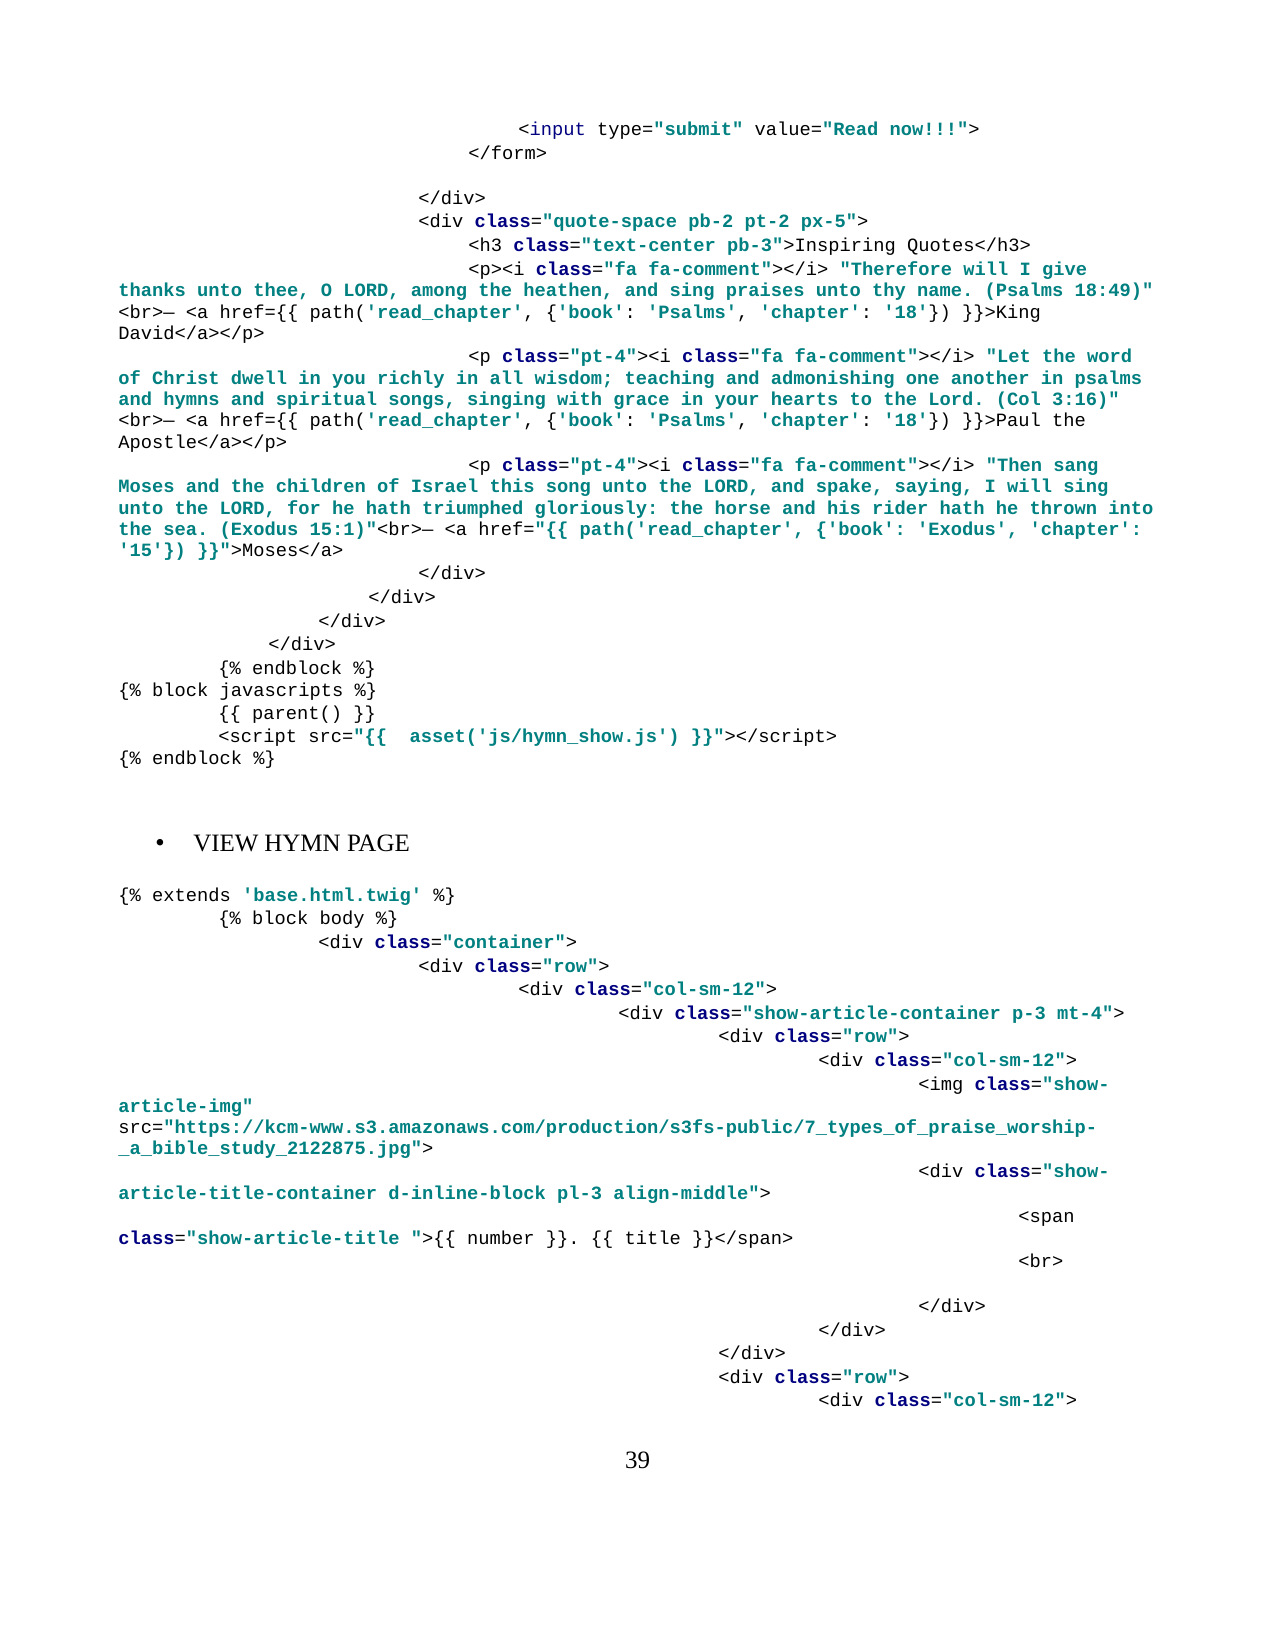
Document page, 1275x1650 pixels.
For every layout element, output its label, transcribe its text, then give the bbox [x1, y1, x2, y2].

text </div> [118, 562, 1157, 586]
text </div> [118, 1295, 1157, 1318]
text </div> [118, 1342, 1157, 1366]
text <span class="show-article-title ">{{ number }}. {{ title }}</span> [118, 1205, 1157, 1250]
text <div class="show-article-title-container d-inline-block pl-3 align-middle"> [118, 1160, 1157, 1205]
text </div> [118, 633, 1157, 657]
text <div class="quote-space pb-2 pt-2 px-5"> [118, 210, 1157, 234]
text <p class="pt-4"><i class="fa fa-comment"></i> "Let the word of Christ dwell in you richly in all wisdom; teaching and admonishing one another in psalms and hymns and spiritual songs, singing with grace in your hearts to the Lord. (Col 3:16)" <br>— <a href={{ path('read_chapter', {'book': 'Psalms', 'chapter': '18'}) }}>Paul the Apostle</a></p> [118, 345, 1157, 454]
text <p><i class="fa fa-comment"></i> "Therefore will I give thanks unto thee, O LORD, among the heathen, and sing praises unto thy name. (Psalms 18:49)" <br>— <a href={{ path('read_chapter', {'book': 'Psalms', 'chapter': '18'}) }}>King David</a></p> [118, 258, 1157, 345]
text {% endblock %} [118, 749, 1157, 770]
text <script src="{{ asset('js/hymn_show.js') }}"></script> [118, 725, 1157, 749]
text <div class="container"> [118, 931, 1157, 954]
text <h3 class="text-center pb-3">Inspiring Quotes</h3> [118, 234, 1157, 258]
text {{ parent() }} [118, 702, 1157, 725]
text <div class="col-sm-12"> [118, 1389, 1157, 1413]
list VIEW HYMN PAGE [156, 828, 1157, 857]
text {% endblock %} [118, 657, 1157, 681]
text </form> [118, 142, 1157, 165]
text </div> [118, 586, 1157, 609]
text <br> [118, 1250, 1157, 1274]
text <div class="show-article-container p-3 mt-4"> [118, 1002, 1157, 1026]
text <input type="submit" value="Read now!!!"> [118, 118, 1157, 142]
text <div class="col-sm-12"> [118, 1049, 1157, 1073]
text <div class="row"> [118, 1366, 1157, 1389]
text <p class="pt-4"><i class="fa fa-comment"></i> "Then sang Moses and the children of Israel this song unto the LORD, and spake, saying, I will sing unto the LORD, for he hath triumphed gloriously: the horse and his rider hath he thrown into the sea. (Exodus 15:1)"<br>— <a href="{{ path('read_chapter', {'book': 'Exodus', 'chapter': '15'}) }}">Moses</a> [118, 454, 1157, 562]
text </div> [118, 187, 1157, 210]
text {% extends 'base.html.twig' %} [118, 886, 1157, 907]
text </div> [118, 1318, 1157, 1342]
text <img class="show-article-img" src="https://kcm-www.s3.amazonaws.com/production/s3fs-public/7_types_of_praise_worship-_a_bible_study_2122875.jpg"> [118, 1073, 1157, 1160]
text <div class="row"> [118, 954, 1157, 978]
text </div> [118, 609, 1157, 633]
text {% block javascripts %} [118, 681, 1157, 702]
text <div class="row"> [118, 1026, 1157, 1049]
text {% block body %} [118, 907, 1157, 931]
text <div class="col-sm-12"> [118, 978, 1157, 1002]
